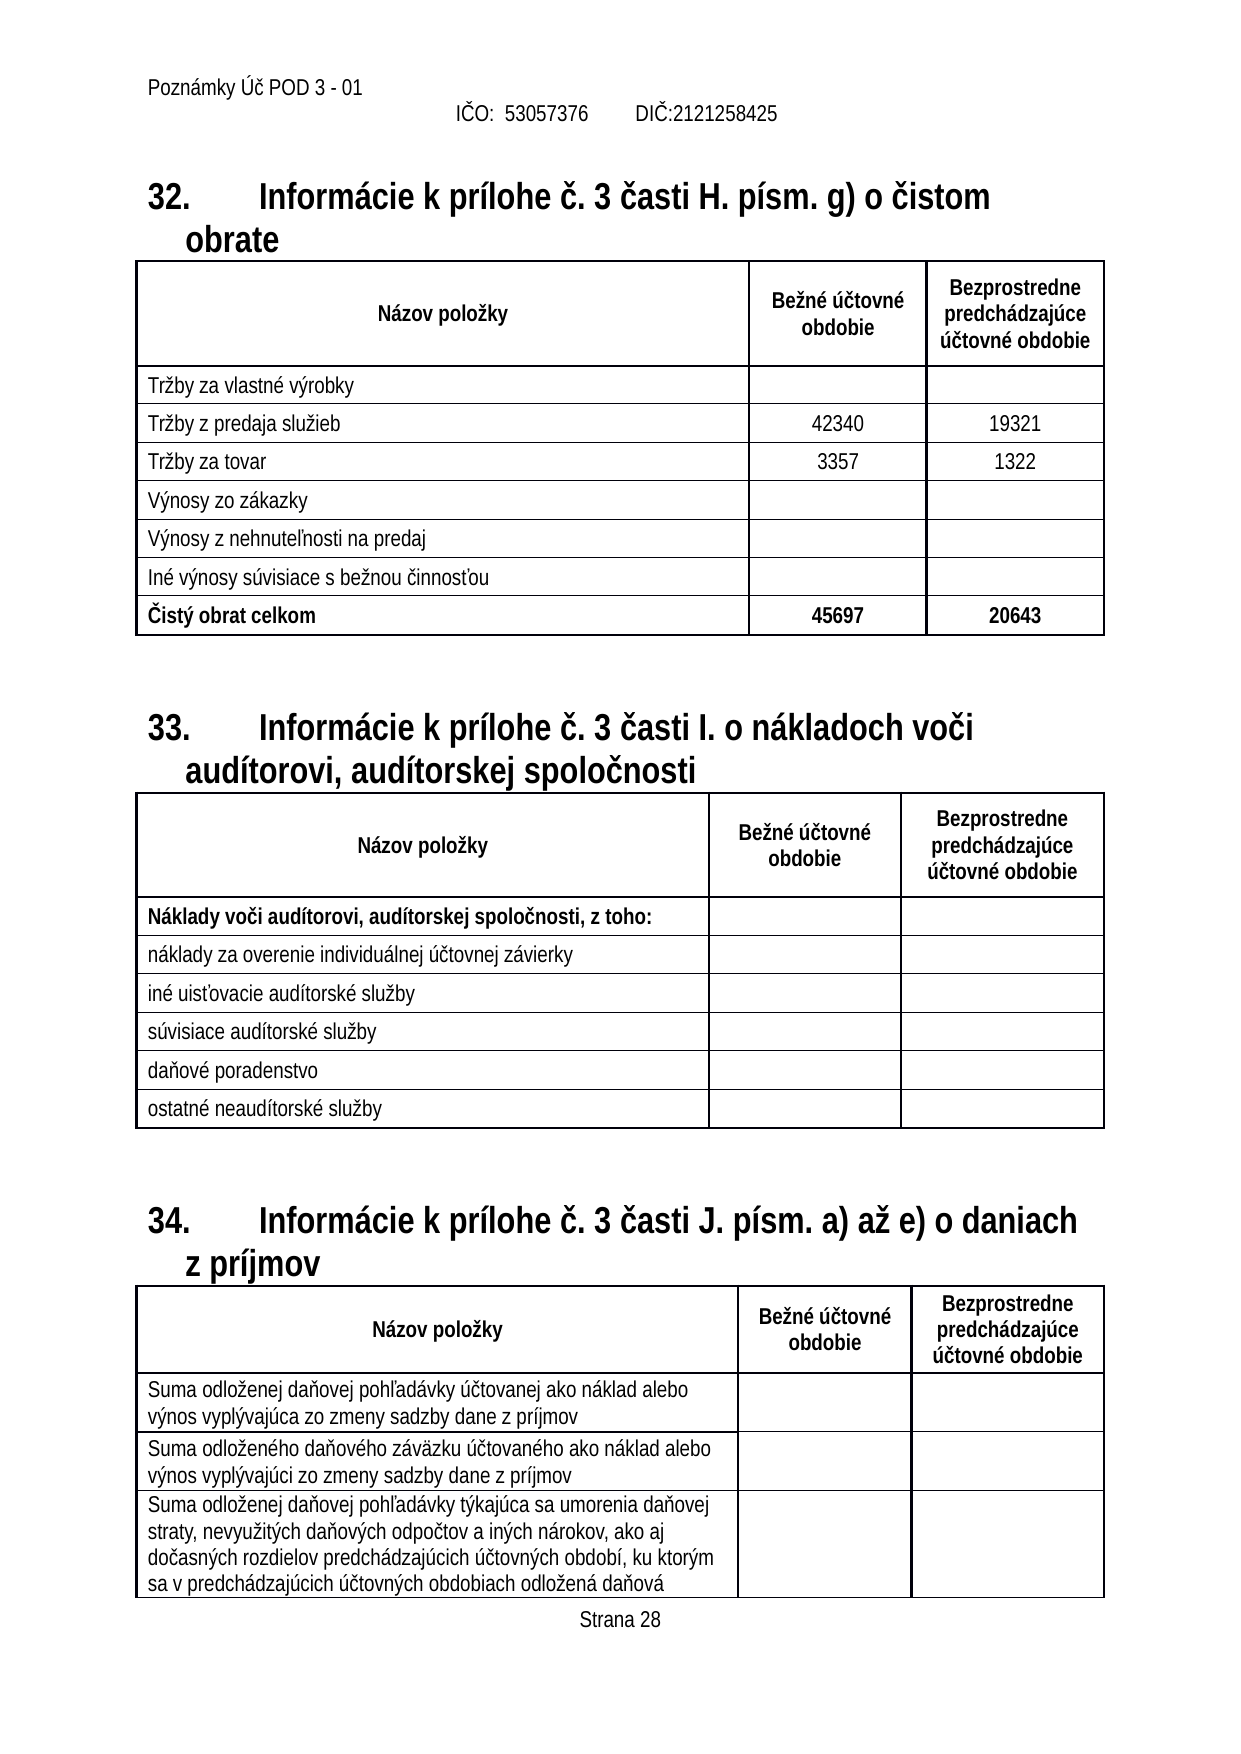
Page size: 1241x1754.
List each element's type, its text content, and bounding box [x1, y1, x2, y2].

table_cell [750, 520, 925, 557]
table_cell Výnosy zo zákazky [138, 481, 748, 518]
table_cell Čistý obrat celkom [138, 596, 748, 634]
table_header Bežné účtovné obdobie [739, 1287, 910, 1372]
table_header Bezprostredne predchádzajúce účtovné obdobie [902, 794, 1103, 896]
table_cell ostatné neaudítorské služby [138, 1090, 708, 1127]
table_cell 1322 [928, 443, 1103, 480]
table_cell [739, 1374, 910, 1431]
table_cell Výnosy z nehnuteľnosti na predaj [138, 520, 748, 557]
title Informácie k prílohe č. 3 časti I. o nákladoch voči audítorovi, audítorskej spoločnosti [148, 706, 1092, 792]
table_cell Suma odloženej daňovej pohľadávky týkajúca sa umorenia daňovej straty, nevyužitých daňových odpočtov a iných nárokov, ako aj dočasných rozdielov predchádzajúcich účtovných období, ku ktorým sa v predchádzajúcich účtovných obdobiach odložená daňová [138, 1491, 737, 1597]
table_header Bežné účtovné obdobie [710, 794, 900, 896]
table_cell 45697 [750, 596, 925, 634]
table_cell 3357 [750, 443, 925, 480]
table_cell iné uisťovacie audítorské služby [138, 974, 708, 1012]
table_cell Iné výnosy súvisiace s bežnou činnosťou [138, 558, 748, 595]
table_cell [710, 974, 900, 1012]
table_header Bežné účtovné obdobie [750, 262, 925, 365]
table_cell daňové poradenstvo [138, 1051, 708, 1088]
table_cell náklady za overenie individuálnej účtovnej závierky [138, 936, 708, 973]
table_cell [913, 1491, 1103, 1597]
table_cell [750, 481, 925, 518]
table_header Názov položky [138, 262, 748, 365]
table_cell [710, 1051, 900, 1088]
table_cell 42340 [750, 404, 925, 442]
table_cell [750, 558, 925, 595]
table_cell Suma odloženého daňového záväzku účtovaného ako náklad alebo výnos vyplývajúci zo zmeny sadzby dane z príjmov [138, 1433, 737, 1490]
table_header Bezprostredne predchádzajúce účtovné obdobie [928, 262, 1103, 365]
table_cell Tržby za vlastné výrobky [138, 367, 748, 403]
table_cell [902, 1013, 1103, 1050]
table_header Bezprostredne predchádzajúce účtovné obdobie [913, 1287, 1103, 1372]
table_cell [902, 1051, 1103, 1088]
table_cell 20643 [928, 596, 1103, 634]
table_cell [710, 1090, 900, 1127]
title Informácie k prílohe č. 3 časti J. písm. a) až e) o daniach z príjmov [148, 1198, 1092, 1284]
table_cell [902, 898, 1103, 935]
table_cell [913, 1374, 1103, 1431]
title Informácie k prílohe č. 3 časti H. písm. g) o čistom obrate [148, 174, 1092, 260]
table_cell [928, 481, 1103, 518]
table_cell 19321 [928, 404, 1103, 442]
table_cell [710, 936, 900, 973]
table_cell [928, 520, 1103, 557]
table_cell súvisiace audítorské služby [138, 1013, 708, 1050]
table_cell [902, 1090, 1103, 1127]
table_cell [928, 558, 1103, 595]
table_cell Tržby za tovar [138, 443, 748, 480]
table_cell [902, 974, 1103, 1012]
table_cell Náklady voči audítorovi, audítorskej spoločnosti, z toho: [138, 898, 708, 935]
table_header Názov položky [138, 794, 708, 896]
table_cell Tržby z predaja služieb [138, 404, 748, 442]
table_cell [710, 1013, 900, 1050]
table_cell [739, 1432, 910, 1490]
table_cell [739, 1491, 910, 1597]
table_header Názov položky [138, 1287, 737, 1372]
table_cell Suma odloženej daňovej pohľadávky účtovanej ako náklad alebo výnos vyplývajúca zo zmeny sadzby dane z príjmov [138, 1374, 737, 1431]
table_cell [902, 936, 1103, 973]
table_cell [913, 1432, 1103, 1490]
table_cell [750, 367, 925, 403]
table_cell [710, 898, 900, 935]
table_cell [928, 367, 1103, 403]
